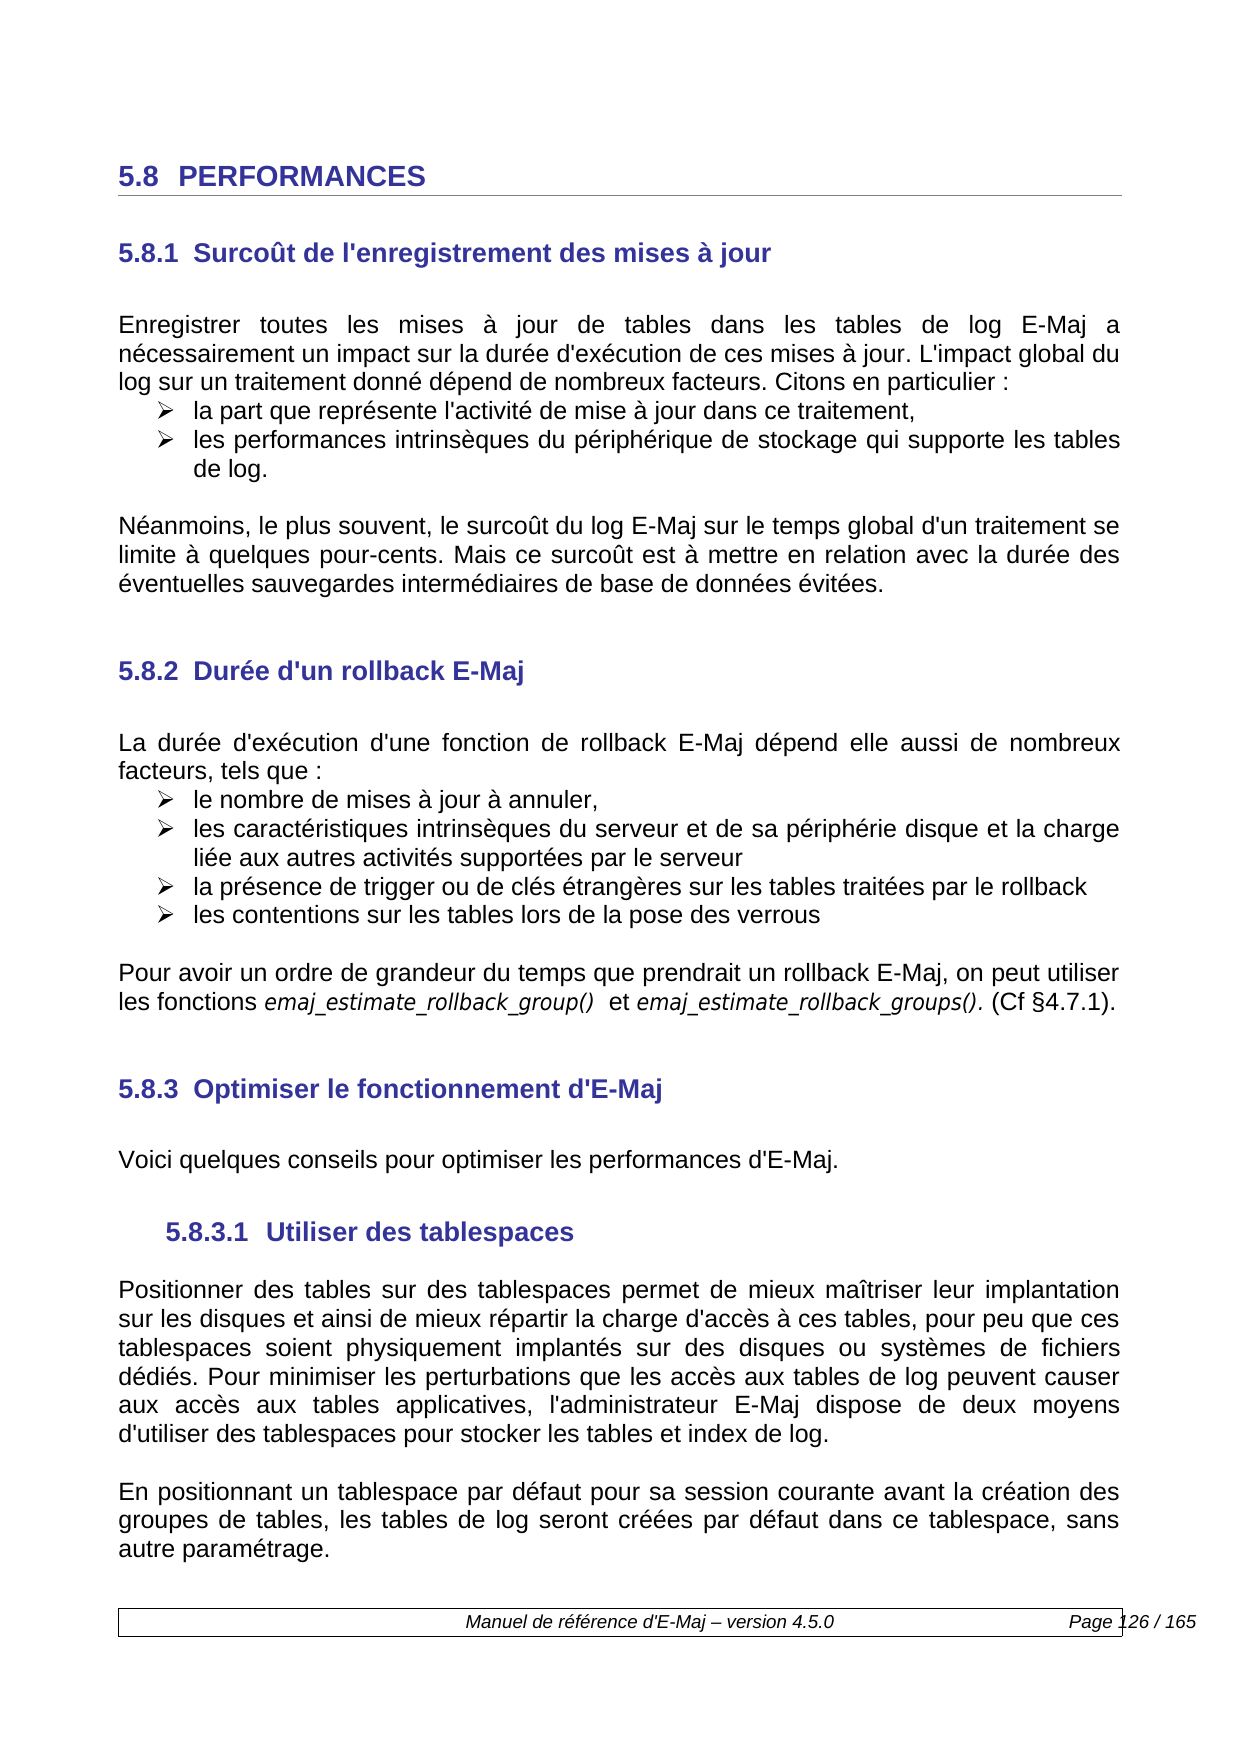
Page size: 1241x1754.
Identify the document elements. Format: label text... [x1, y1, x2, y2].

subtitle Optimiser le fonctionnement d'E-Maj [118, 1073, 1122, 1104]
subtitle Durée d'un rollback E-Maj [118, 655, 1122, 686]
text Positionner des tables sur des tablespaces permet de mieux maîtriser leur implantation sur les disques et ainsi de mieux répartir la charge d'accès à ces tables, pour peu que ces tablespaces soient physiquement implantés sur des disques ou systèmes de fichiers dédiés. Pour minimiser les perturbations que les accès aux tables de log peuvent causer aux accès aux tables applicatives, l'administrateur E-Maj dispose de deux moyens d'utiliser des tablespaces pour stocker les tables et index de log. [118, 1276, 1122, 1448]
list le nombre de mises à jour à annuler, [156, 785, 1122, 814]
list les contentions sur les tables lors de la pose des verrous [156, 900, 1122, 929]
list la présence de trigger ou de clés étrangères sur les tables traitées par le rollback [156, 871, 1122, 900]
text Pour avoir un ordre de grandeur du temps que prendrait un rollback E-Maj, on peut utiliser les fonctions emaj_estimate_rollback_group() et emaj_estimate_rollback_groups(). (Cf §4.7.1). [118, 958, 1122, 1016]
subtitle Surcoût de l'enregistrement des mises à jour [118, 237, 1122, 268]
text Enregistrer toutes les mises à jour de tables dans les tables de log E-Maj a nécessairement un impact sur la durée d'exécution de ces mises à jour. L'impact global du log sur un traitement donné dépend de nombreux facteurs. Citons en particulier : [118, 310, 1122, 396]
text La durée d'exécution d'une fonction de rollback E-Maj dépend elle aussi de nombreux facteurs, tels que : [118, 727, 1122, 785]
text En positionnant un tablespace par défaut pour sa session courante avant la création des groupes de tables, les tables de log seront créées par défaut dans ce tablespace, sans autre paramétrage. [118, 1477, 1122, 1563]
subtitle Performances [118, 159, 1122, 195]
list les caractéristiques intrinsèques du serveur et de sa périphérie disque et la charge liée aux autres activités supportées par le serveur [156, 814, 1122, 871]
subtitle Utiliser des tablespaces [165, 1216, 1122, 1247]
text Voici quelques conseils pour optimiser les performances d'E-Maj. [118, 1146, 1122, 1174]
list les performances intrinsèques du périphérique de stockage qui supporte les tables de log. [156, 425, 1122, 482]
text Néanmoins, le plus souvent, le surcoût du log E-Maj sur le temps global d'un traitement se limite à quelques pour-cents. Mais ce surcoût est à mettre en relation avec la durée des éventuelles sauvegardes intermédiaires de base de données évitées. [118, 511, 1122, 597]
list la part que représente l'activité de mise à jour dans ce traitement, [156, 396, 1122, 425]
